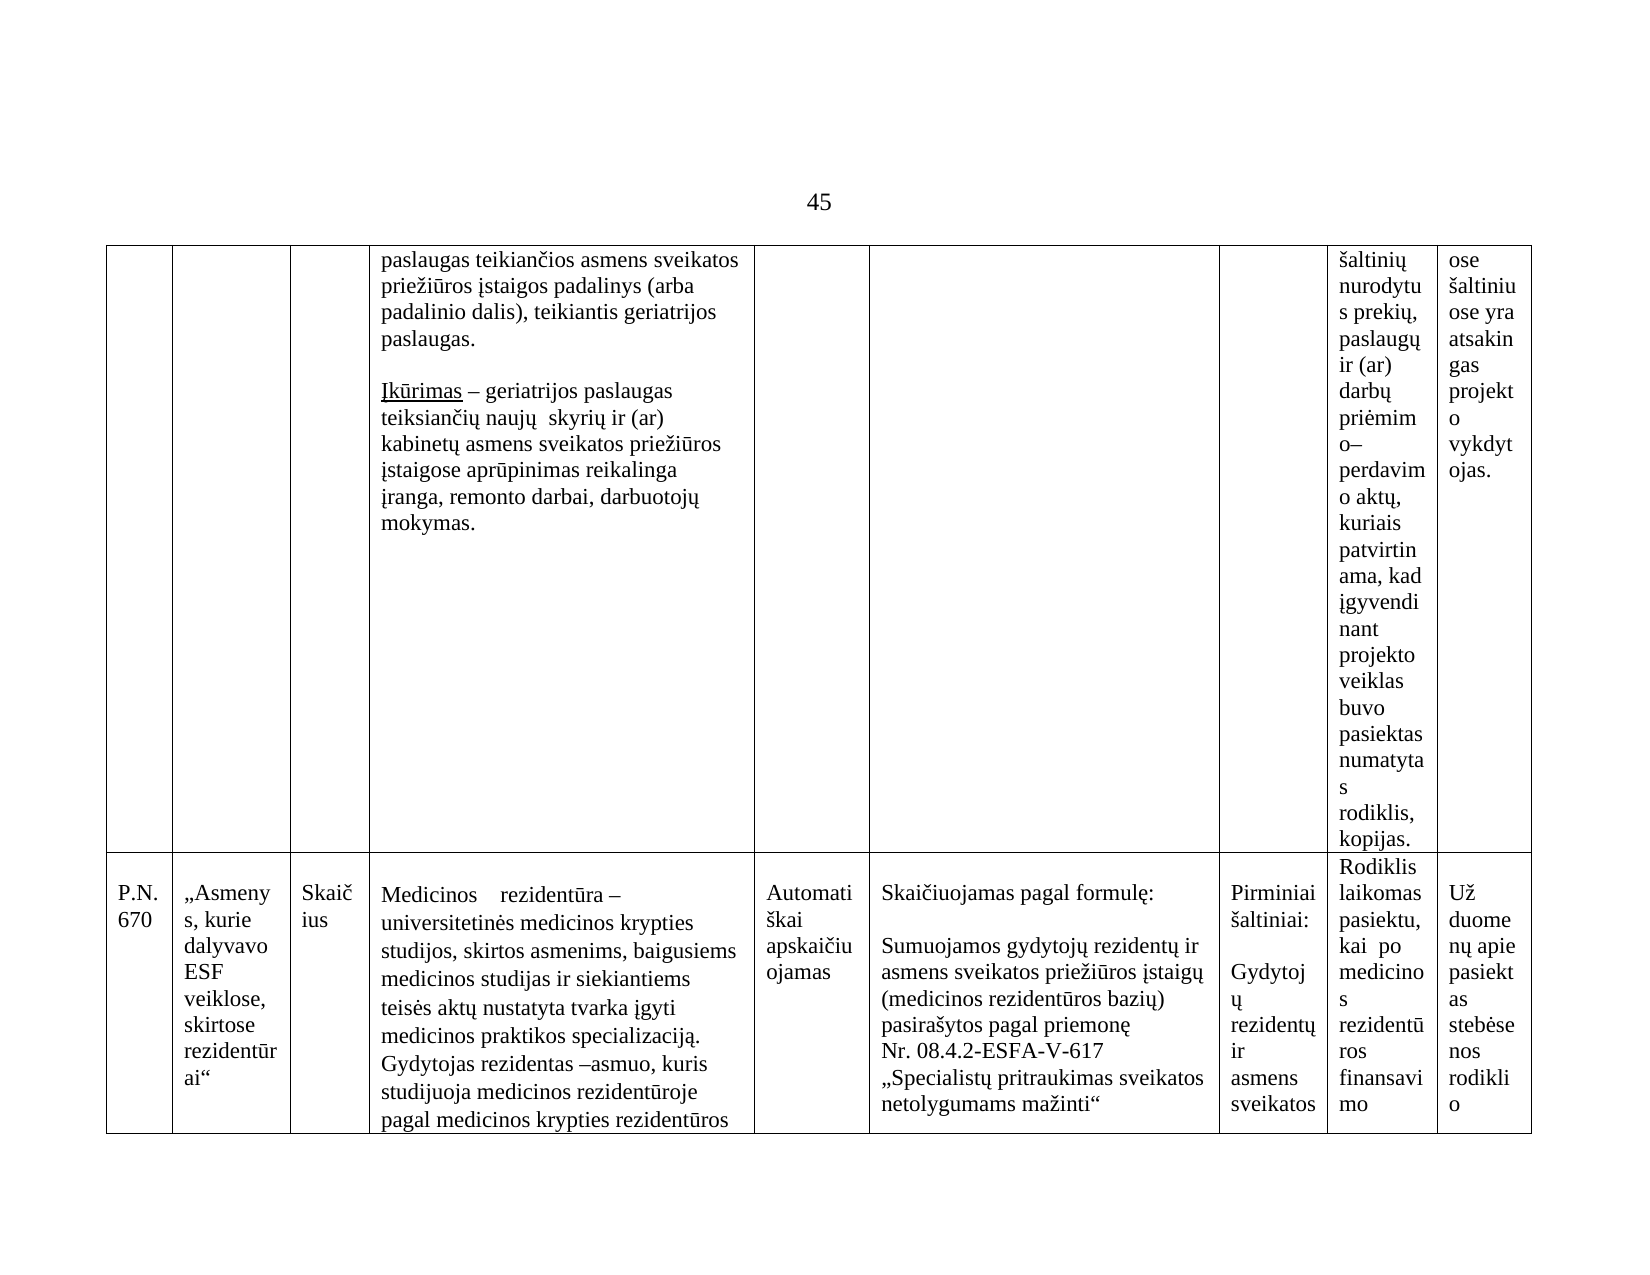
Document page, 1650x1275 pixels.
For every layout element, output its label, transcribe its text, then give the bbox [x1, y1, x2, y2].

table_cell [173, 246, 290, 852]
table_cell šaltinių nurodytus prekių, paslaugų ir (ar) darbų priėmimo–perdavimo aktų, kuriais patvirtinama, kad įgyvendinant projekto veiklas buvo pasiektas numatytas rodiklis, kopijas. [1328, 246, 1437, 852]
table_cell [291, 246, 369, 852]
table_cell [755, 246, 869, 852]
table_cell Skaičiuojamas pagal formulę: Sumuojamos gydytojų rezidentų ir asmens sveikatos priežiūros įstaigų (medicinos rezidentūros bazių) pasirašytos pagal priemonę Nr. 08.4.2-ESFA-V-617 „Specialistų pritraukimas sveikatos netolygumams mažinti“ [870, 853, 1219, 1132]
table_cell Pirminiai šaltiniai: Gydytojų rezidentų ir asmens sveikatos [1220, 853, 1327, 1132]
table_cell Automatiškai apskaičiuojamas [755, 853, 869, 1132]
table_cell ose šaltiniuose yra atsakingas projekto vykdytojas. [1438, 246, 1531, 852]
table_cell [870, 246, 1219, 852]
table_cell [1220, 246, 1327, 852]
table_cell Skaičius [291, 853, 369, 1132]
table_cell P.N.670 [107, 853, 172, 1132]
table_cell Rodiklis laikomas pasiektu, kai po medicinos rezidentūros finansavimo [1328, 853, 1437, 1132]
table_cell paslaugas teikiančios asmens sveikatos priežiūros įstaigos padalinys (arba padalinio dalis), teikiantis geriatrijos paslaugas. Įkūrimas – geriatrijos paslaugas teiksiančių naujų skyrių ir (ar) kabinetų asmens sveikatos priežiūros įstaigose aprūpinimas reikalinga įranga, remonto darbai, darbuotojų mokymas. [370, 246, 754, 852]
table_cell [107, 246, 172, 852]
table_cell Už duomenų apie pasiektas stebėsenos rodiklio [1438, 853, 1531, 1132]
table_cell „Asmenys, kurie dalyvavo ESF veiklose, skirtose rezidentūrai“ [173, 853, 290, 1132]
table_cell Medicinos rezidentūra –universitetinės medicinos krypties studijos, skirtos asmenims, baigusiems medicinos studijas ir siekiantiems teisės aktų nustatyta tvarka įgyti medicinos praktikos specializaciją. Gydytojas rezidentas –asmuo, kuris studijuoja medicinos rezidentūroje pagal medicinos krypties rezidentūros [370, 853, 754, 1132]
